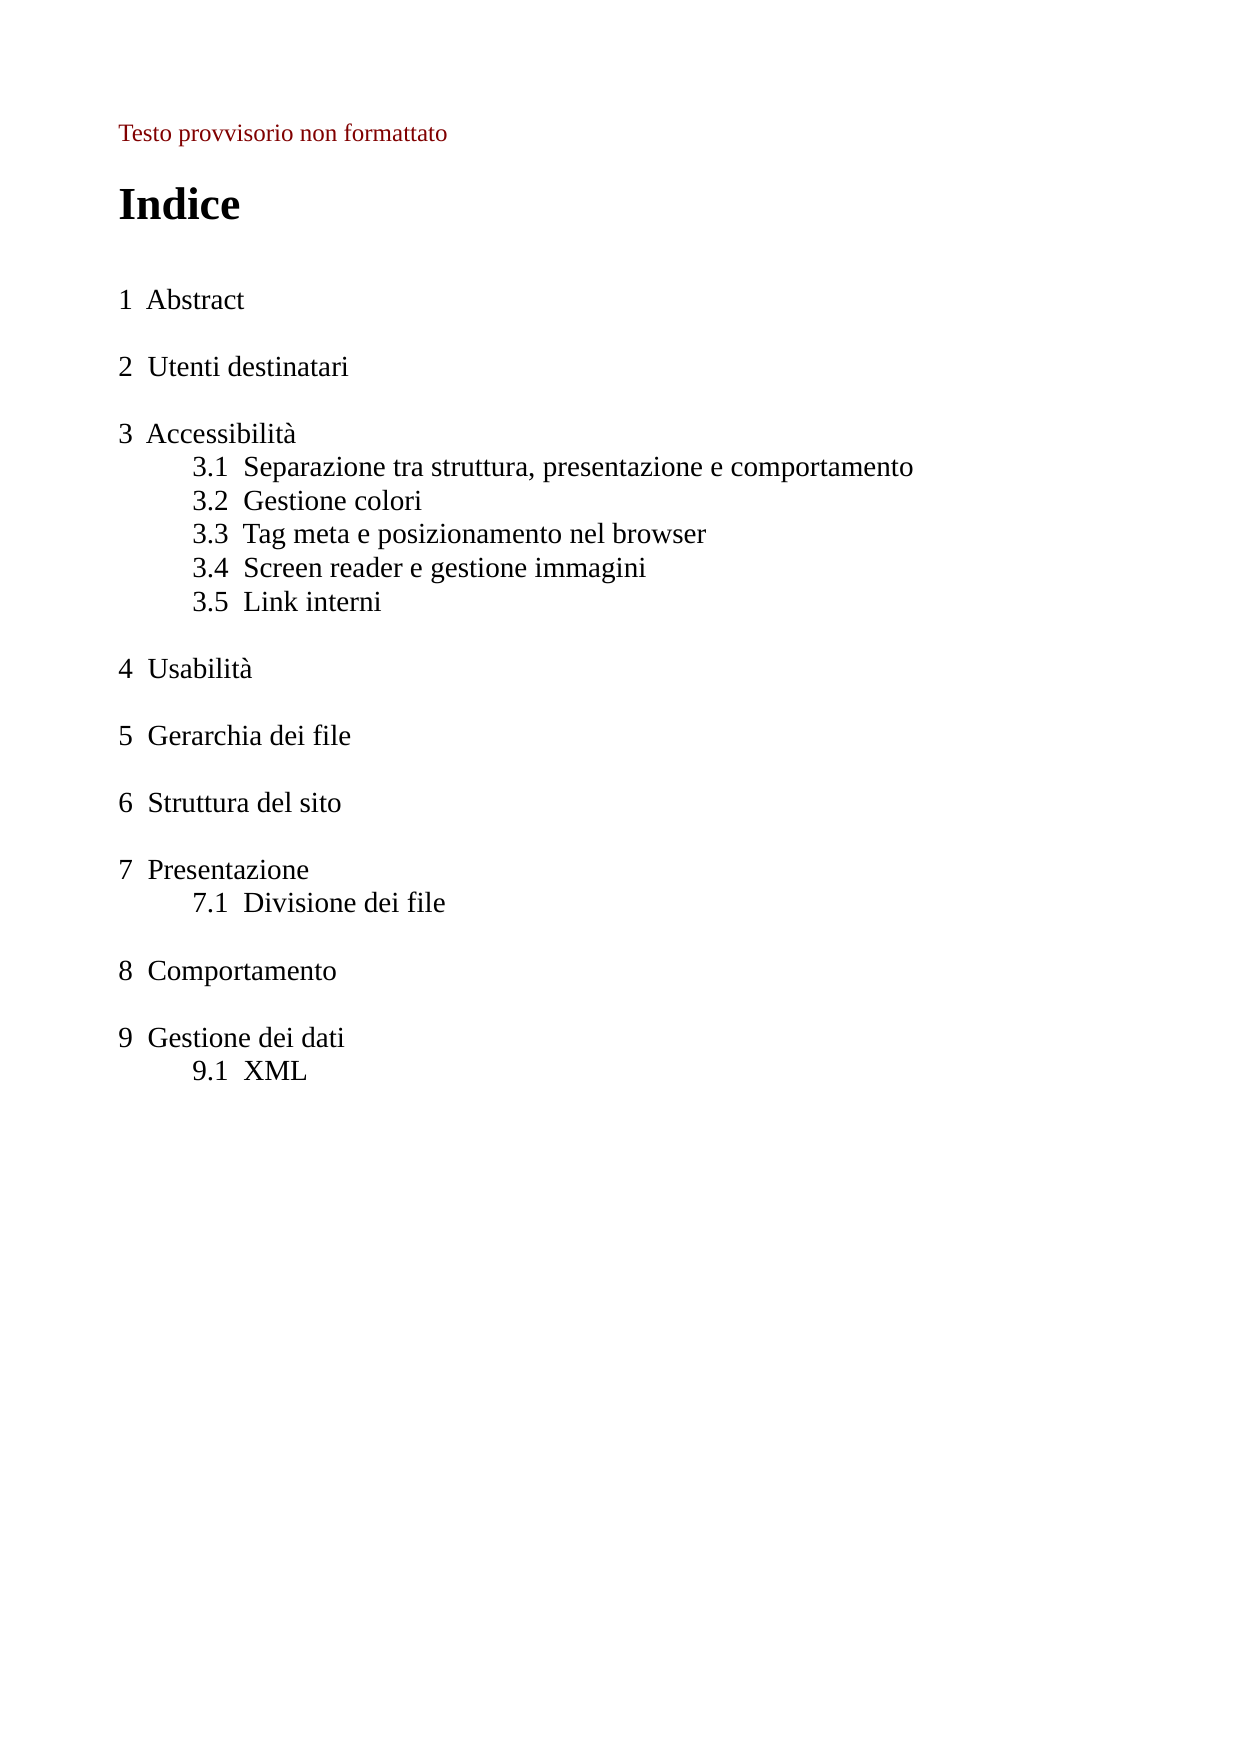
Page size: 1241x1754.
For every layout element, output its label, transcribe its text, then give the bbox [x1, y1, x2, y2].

text 3.5 Link interni [118, 584, 1122, 617]
text 3.3 Tag meta e posizionamento nel browser [118, 517, 1122, 550]
text 8 Comportamento [118, 953, 1122, 986]
text 7 Presentazione [118, 852, 1122, 886]
text 3.4 Screen reader e gestione immagini [118, 550, 1122, 584]
text 4 Usabilità [118, 651, 1122, 684]
text 9 Gestione dei dati [118, 1020, 1122, 1053]
text 5 Gerarchia dei file [118, 718, 1122, 751]
text 3.1 Separazione tra struttura, presentazione e comportamento [118, 449, 1122, 483]
text 6 Struttura del sito [118, 785, 1122, 818]
text 3.2 Gestione colori [118, 483, 1122, 517]
text 2 Utenti destinatari [118, 349, 1122, 382]
text 7.1 Divisione dei file [118, 886, 1122, 919]
text Indice [118, 176, 1122, 229]
text 9.1 XML [118, 1053, 1122, 1087]
text 3 Accessibilità [118, 416, 1122, 449]
text 1 Abstract [118, 282, 1122, 315]
